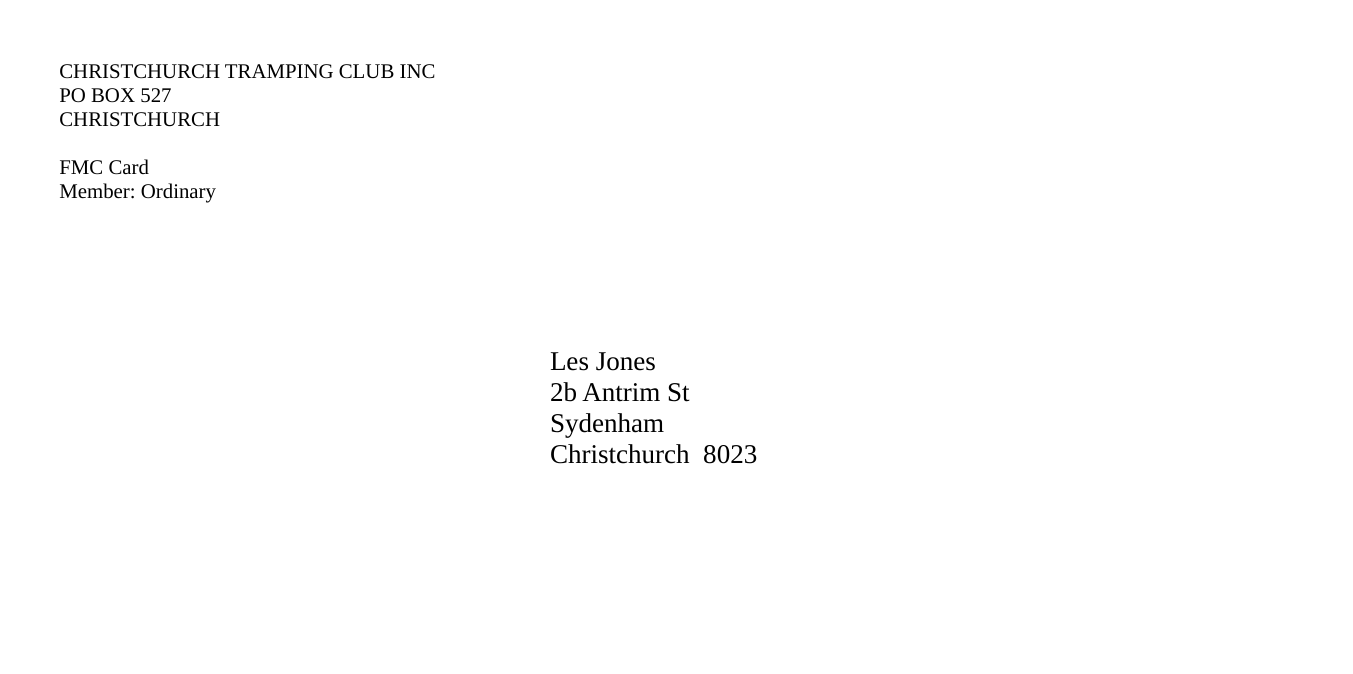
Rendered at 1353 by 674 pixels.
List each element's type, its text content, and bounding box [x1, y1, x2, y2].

text CHRISTCHURCH [59, 107, 1293, 131]
text Les Jones [550, 345, 1293, 376]
text FMC Card [59, 155, 1293, 179]
text PO BOX 527 [59, 83, 1293, 107]
text Christchurch 8023 [550, 438, 1293, 469]
text 2b Antrim St [550, 376, 1293, 407]
text CHRISTCHURCH TRAMPING CLUB INC [59, 59, 1293, 83]
text Sydenham [550, 407, 1293, 438]
text Member: Ordinary [59, 179, 1293, 203]
